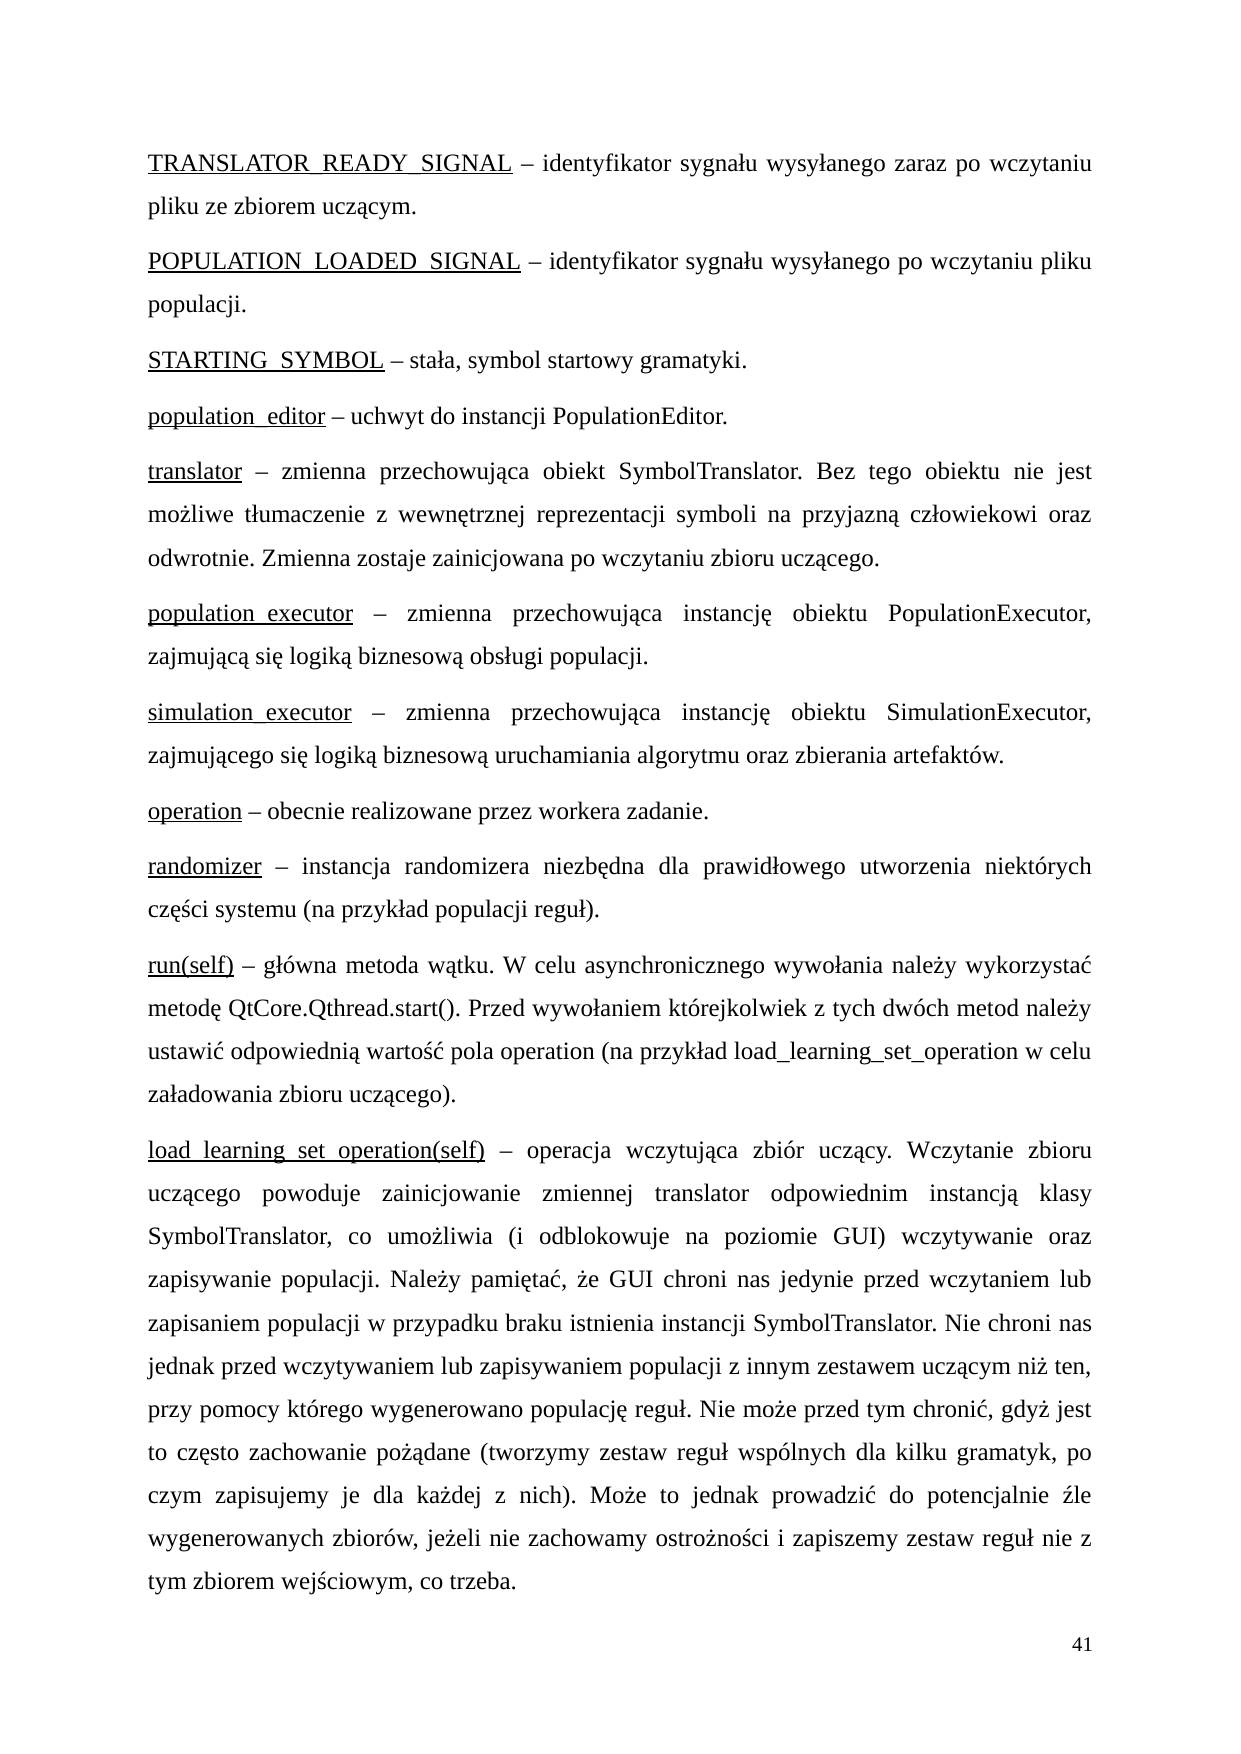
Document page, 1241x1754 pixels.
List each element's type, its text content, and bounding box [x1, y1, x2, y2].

text POPULATION_LOADED_SIGNAL – identyfikator sygnału wysyłanego po wczytaniu pliku populacji. [148, 246, 1093, 318]
text STARTING_SYMBOL – stała, symbol startowy gramatyki. [148, 345, 1093, 374]
text simulation_executor – zmienna przechowująca instancję obiektu SimulationExecutor, zajmującego się logiką biznesową uruchamiania algorytmu oraz zbierania artefaktów. [148, 697, 1093, 769]
text population_executor – zmienna przechowująca instancję obiektu PopulationExecutor, zajmującą się logiką biznesową obsługi populacji. [148, 598, 1093, 670]
text translator – zmienna przechowująca obiekt SymbolTranslator. Bez tego obiektu nie jest możliwe tłumaczenie z wewnętrznej reprezentacji symboli na przyjazną człowiekowi oraz odwrotnie. Zmienna zostaje zainicjowana po wczytaniu zbioru uczącego. [148, 456, 1093, 571]
text TRANSLATOR_READY_SIGNAL – identyfikator sygnału wysyłanego zaraz po wczytaniu pliku ze zbiorem uczącym. [148, 148, 1093, 219]
text population_editor – uchwyt do instancji PopulationEditor. [148, 401, 1093, 429]
text randomizer – instancja randomizera niezbędna dla prawidłowego utworzenia niektórych części systemu (na przykład populacji reguł). [148, 851, 1093, 923]
text run(self) – główna metoda wątku. W celu asynchronicznego wywołania należy wykorzystać metodę QtCore.Qthread.start(). Przed wywołaniem którejkolwiek z tych dwóch metod należy ustawić odpowiednią wartość pola operation (na przykład load_learning_set_operation w celu załadowania zbioru uczącego). [148, 950, 1093, 1108]
text operation – obecnie realizowane przez workera zadanie. [148, 796, 1093, 824]
text load_learning_set_operation(self) – operacja wczytująca zbiór uczący. Wczytanie zbioru uczącego powoduje zainicjowanie zmiennej translator odpowiednim instancją klasy SymbolTranslator, co umożliwia (i odblokowuje na poziomie GUI) wczytywanie oraz zapisywanie populacji. Należy pamiętać, że GUI chroni nas jedynie przed wczytaniem lub zapisaniem populacji w przypadku braku istnienia instancji SymbolTranslator. Nie chroni nas jednak przed wczytywaniem lub zapisywaniem populacji z innym zestawem uczącym niż ten, przy pomocy którego wygenerowano populację reguł. Nie może przed tym chronić, gdyż jest to często zachowanie pożądane (tworzymy zestaw reguł wspólnych dla kilku gramatyk, po czym zapisujemy je dla każdej z nich). Może to jednak prowadzić do potencjalnie źle wygenerowanych zbiorów, jeżeli nie zachowamy ostrożności i zapiszemy zestaw reguł nie z tym zbiorem wejściowym, co trzeba. [148, 1135, 1093, 1595]
